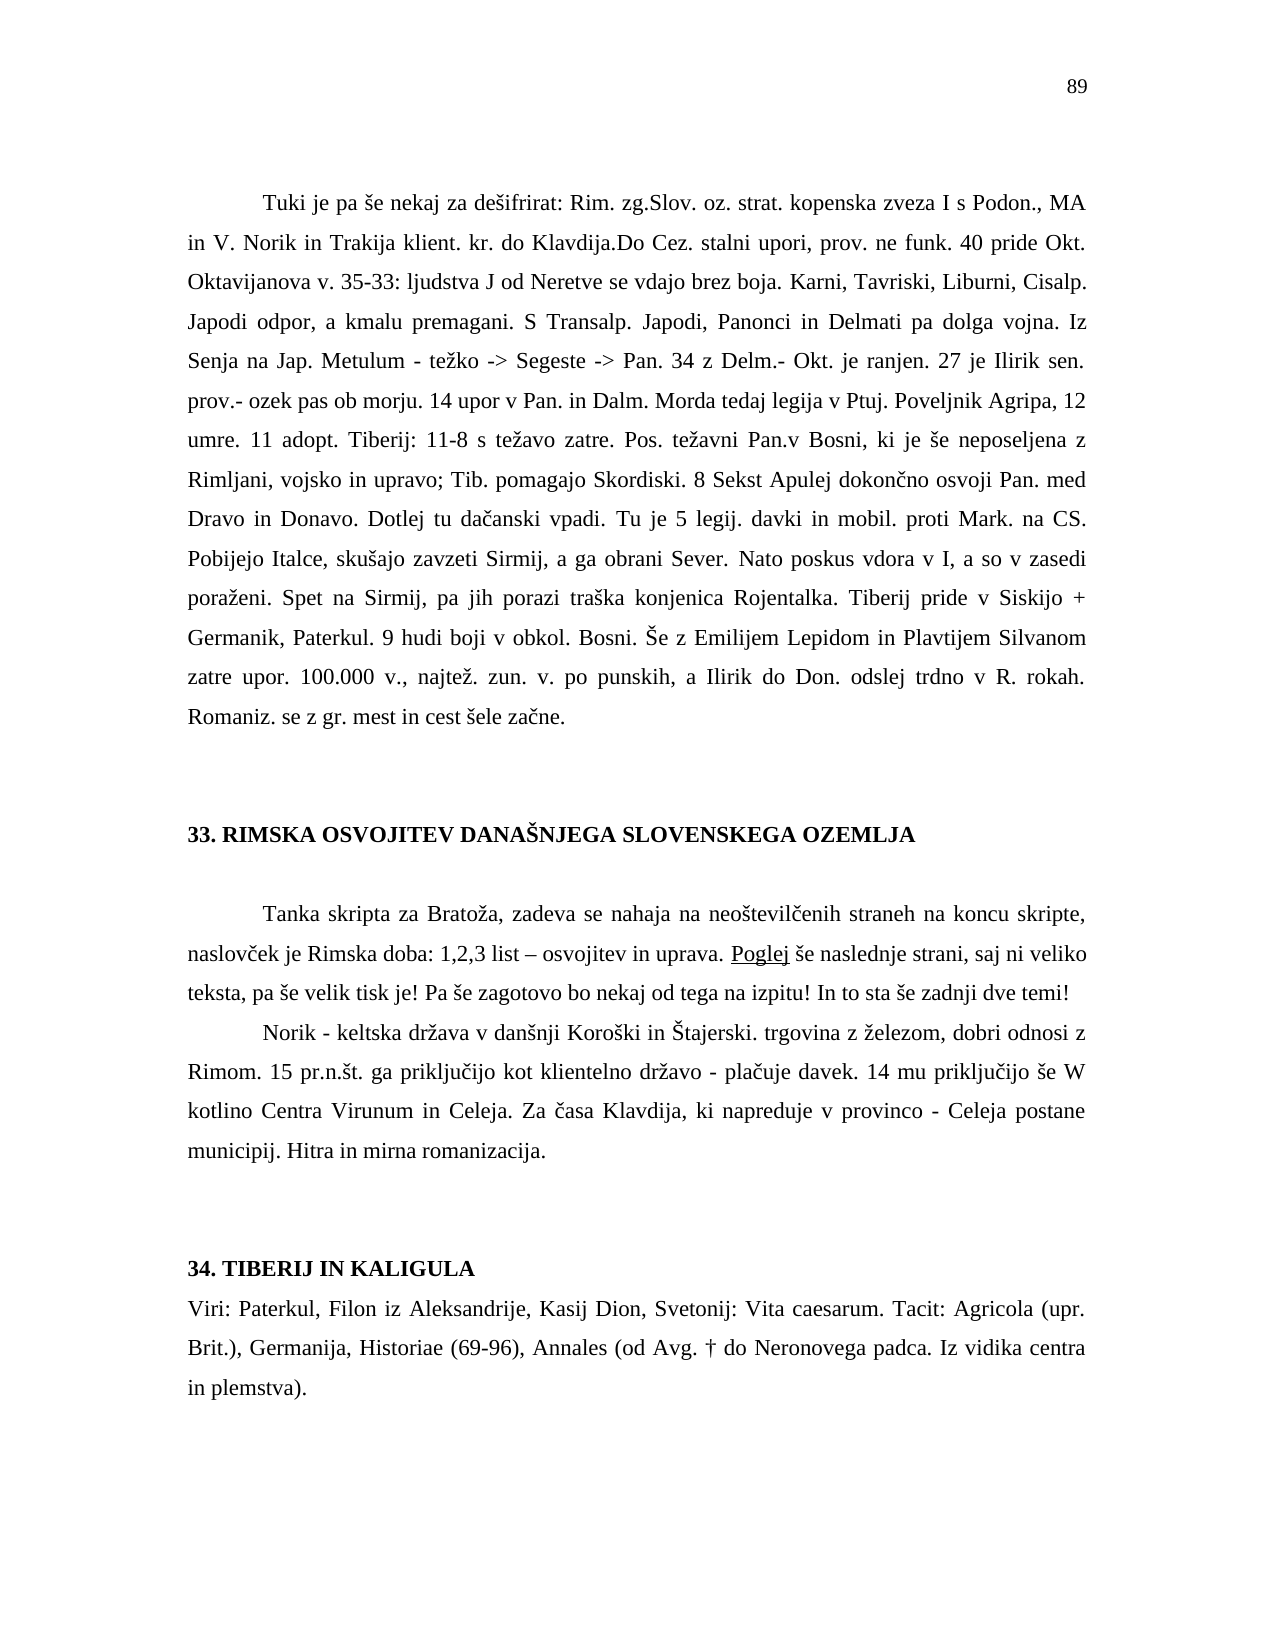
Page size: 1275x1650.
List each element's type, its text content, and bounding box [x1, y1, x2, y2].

text Viri: Paterkul, Filon iz Aleksandrije, Kasij Dion, Svetonij: Vita caesarum. Tacit: Agricola (upr. Brit.), Germanija, Historiae (69-96), Annales (od Avg. † do Neronovega padca. Iz vidika centra in plemstva). [187, 1295, 1087, 1400]
text 33. RIMSKA OSVOJITEV DANAŠNJEGA SLOVENSKEGA OZEMLJA [187, 821, 1087, 847]
text Tanka skripta za Bratoža, zadeva se nahaja na neoštevilčenih straneh na koncu skripte, naslovček je Rimska doba: 1,2,3 list – osvojitev in uprava. Poglej še naslednje strani, saj ni veliko teksta, pa še velik tisk je! Pa še zagotovo bo nekaj od tega na izpitu! In to sta še zadnji dve temi! [187, 900, 1087, 1005]
text Tuki je pa še nekaj za dešifrirat: Rim. zg.Slov. oz. strat. kopenska zveza I s Podon., MA in V. Norik in Trakija klient. kr. do Klavdija.Do Cez. stalni upori, prov. ne funk. 40 pride Okt. Oktavijanova v. 35-33: ljudstva J od Neretve se vdajo brez boja. Karni, Tavriski, Liburni, Cisalp. Japodi odpor, a kmalu premagani. S Transalp. Japodi, Panonci in Delmati pa dolga vojna. Iz Senja na Jap. Metulum - težko -> Segeste -> Pan. 34 z Delm.- Okt. je ranjen. 27 je Ilirik sen. prov.- ozek pas ob morju. 14 upor v Pan. in Dalm. Morda tedaj legija v Ptuj. Poveljnik Agripa, 12 umre. 11 adopt. Tiberij: 11-8 s težavo zatre. Pos. težavni Pan.v Bosni, ki je še neposeljena z Rimljani, vojsko in upravo; Tib. pomagajo Skordiski. 8 Sekst Apulej dokončno osvoji Pan. med Dravo in Donavo. Dotlej tu dačanski vpadi. Tu je 5 legij. davki in mobil. proti Mark. na CS. Pobijejo Italce, skušajo zavzeti Sirmij, a ga obrani Sever. Nato poskus vdora v I, a so v zasedi poraženi. Spet na Sirmij, pa jih porazi traška konjenica Rojentalka. Tiberij pride v Siskijo + Germanik, Paterkul. 9 hudi boji v obkol. Bosni. Še z Emilijem Lepidom in Plavtijem Silvanom zatre upor. 100.000 v., najtež. zun. v. po punskih, a Ilirik do Don. odslej trdno v R. rokah. Romaniz. se z gr. mest in cest šele začne. [187, 189, 1087, 729]
text 34. TIBERIJ IN KALIGULA [187, 1255, 1087, 1282]
text Norik - keltska država v danšnji Koroški in Štajerski. trgovina z železom, dobri odnosi z Rimom. 15 pr.n.št. ga priključijo kot klientelno državo - plačuje davek. 14 mu priključijo še W kotlino Centra Virunum in Celeja. Za časa Klavdija, ki napreduje v provinco - Celeja postane municipij. Hitra in mirna romanizacija. [187, 1018, 1087, 1163]
